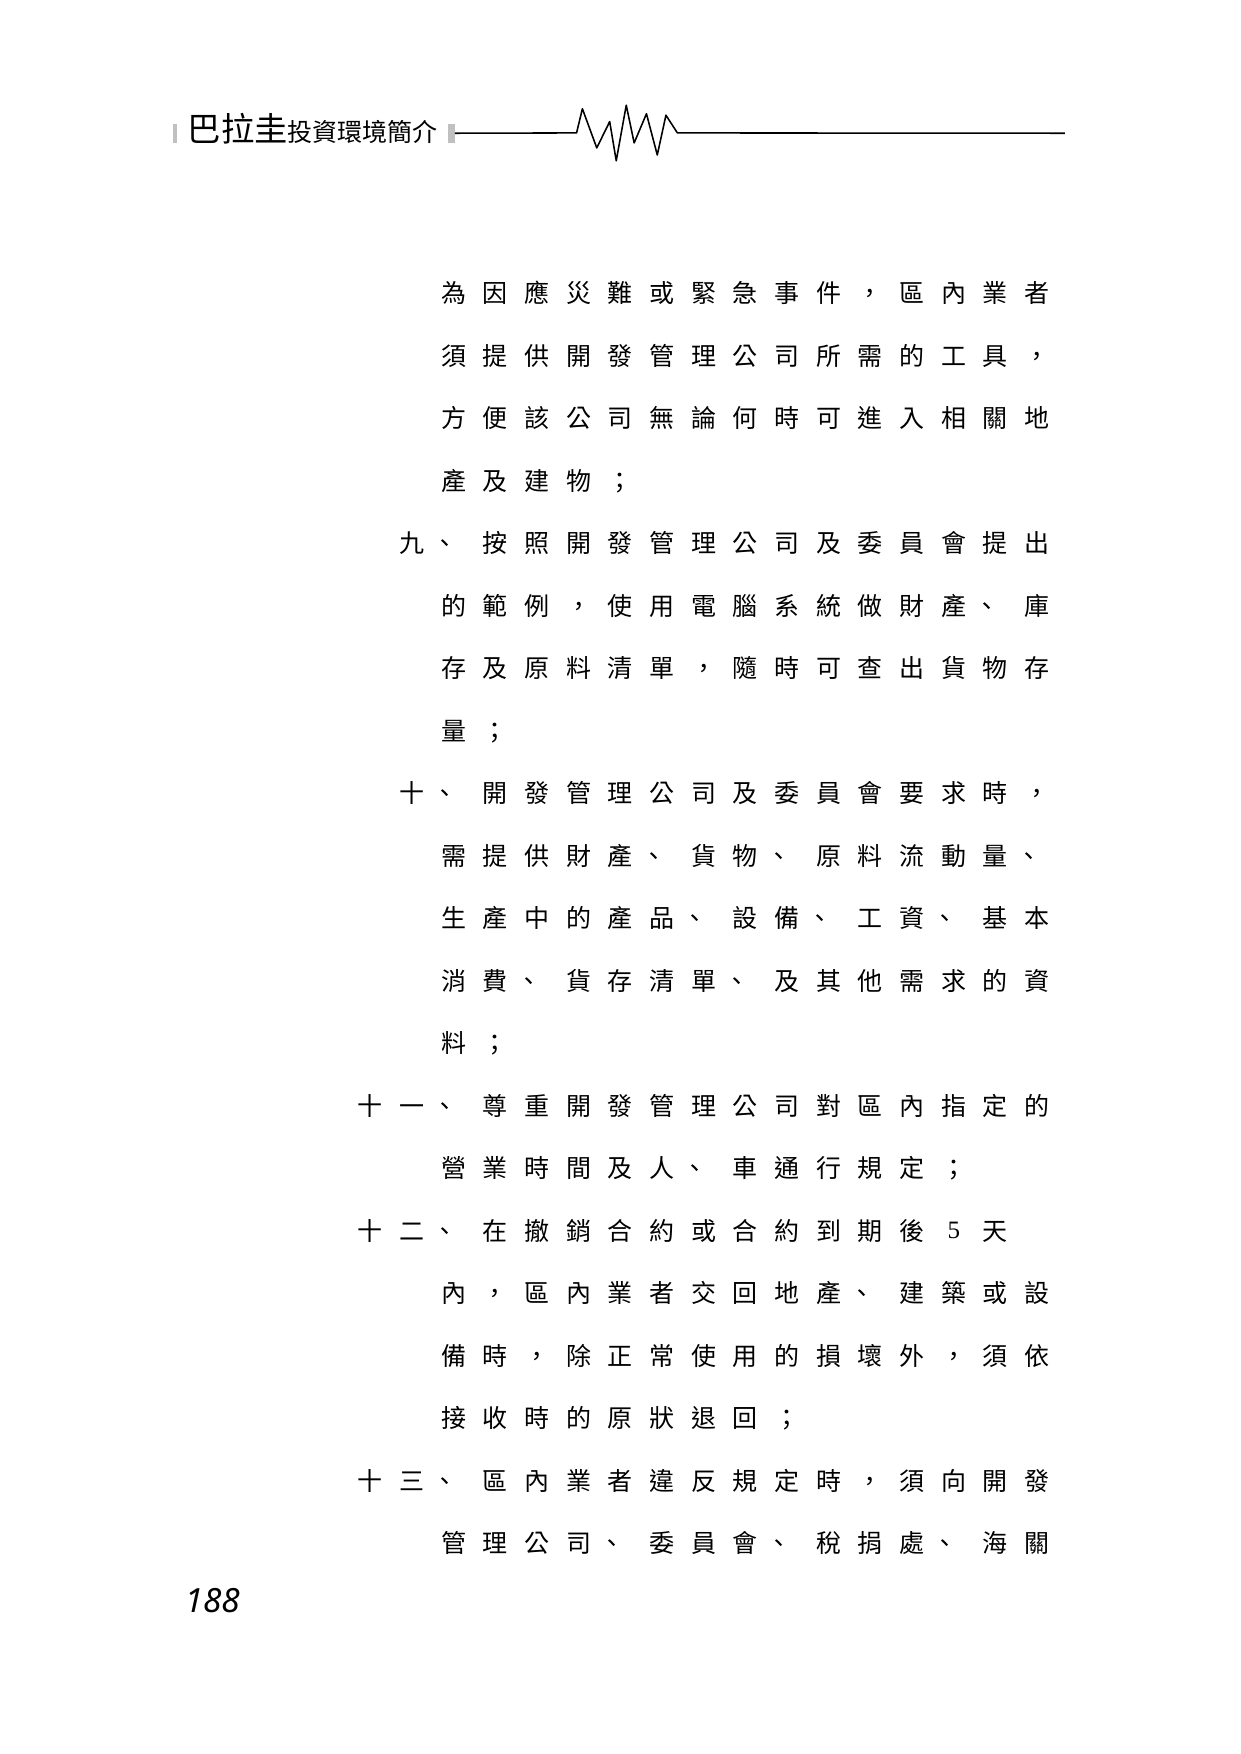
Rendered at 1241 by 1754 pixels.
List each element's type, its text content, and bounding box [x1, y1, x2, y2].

text 十二、在撤銷合約或合約到期後5天內，區內業者交回地產、建築或設備時，除正常使用的損壞外，須依接收時的原狀退回； [330, 1188, 1058, 1438]
text 為因應災難或緊急事件，區內業者須提供開發管理公司所需的工具，方便該公司無論何時可進入相關地產及建物； [355, 250, 1058, 500]
text 十一、尊重開發管理公司對區內指定的營業時間及人、車通行規定； [330, 1063, 1058, 1188]
text 九、按照開發管理公司及委員會提出的範例，使用電腦系統做財產、庫存及原料清單，隨時可查出貨物存量； [355, 500, 1058, 750]
text 十三、區內業者違反規定時，須向開發管理公司、委員會、稅捐處、海關 [330, 1438, 1058, 1563]
text 十、開發管理公司及委員會要求時，需提供財產、貨物、原料流動量、生產中的產品、設備、工資、基本消費、貨存清單、及其他需求的資料； [355, 750, 1058, 1063]
